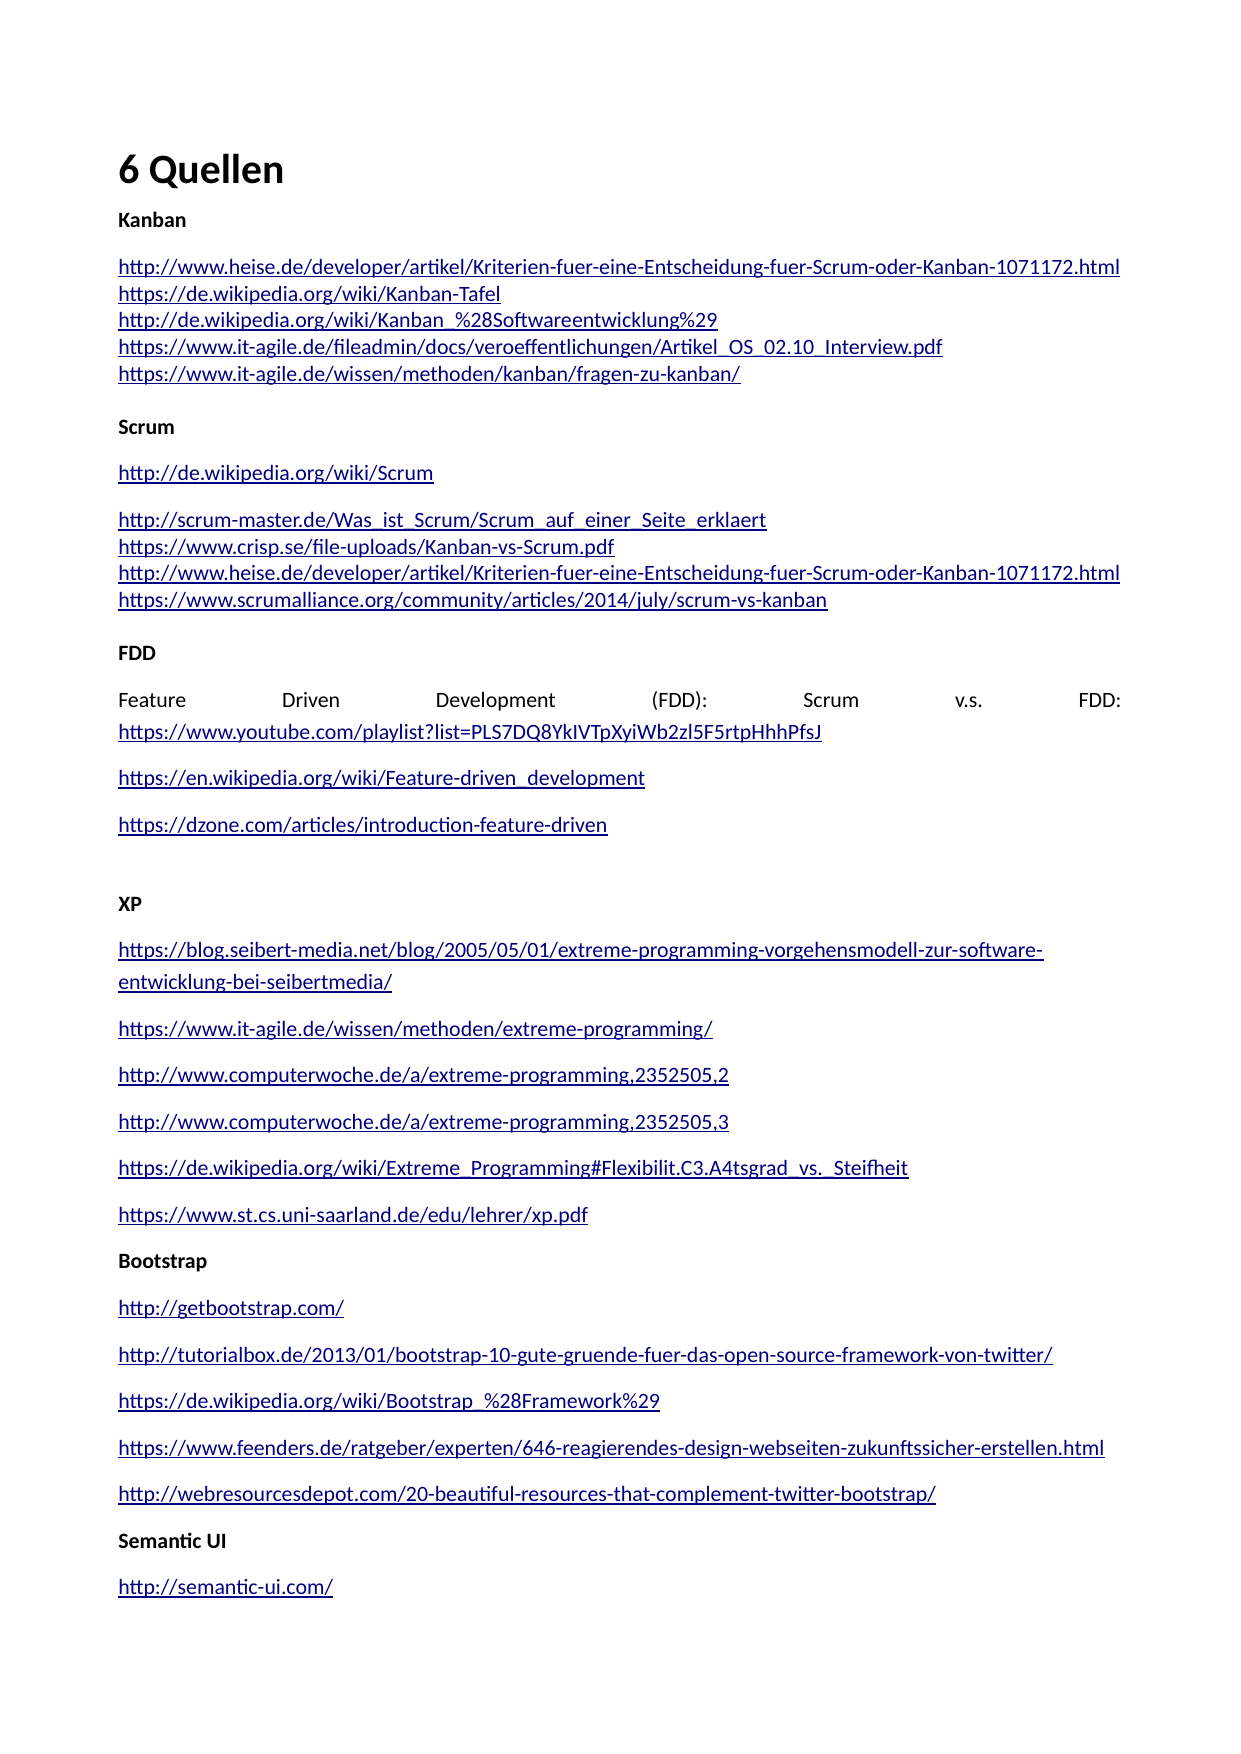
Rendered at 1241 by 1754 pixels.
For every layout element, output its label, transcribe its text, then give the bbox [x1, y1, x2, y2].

text http://www.computerwoche.de/a/extreme-programming,2352505,3 [118, 1108, 1122, 1134]
text http://de.wikipedia.org/wiki/Kanban_%28Softwareentwicklung%29 [118, 306, 1122, 333]
text http://www.computerwoche.de/a/extreme-programming,2352505,2 [118, 1061, 1122, 1088]
text https://de.wikipedia.org/wiki/Extreme_Programming#Flexibilit.C3.A4tsgrad_vs._Steifheit [118, 1154, 1122, 1181]
text XP [118, 890, 1122, 916]
text Semantic UI [118, 1527, 1122, 1554]
text http://tutorialbox.de/2013/01/bootstrap-10-gute-gruende-fuer-das-open-source-framework-von-twitter/ [118, 1341, 1122, 1367]
text http://semantic-ui.com/ [118, 1573, 1122, 1600]
text https://de.wikipedia.org/wiki/Kanban-Tafel [118, 280, 1122, 306]
text https://en.wikipedia.org/wiki/Feature-driven_development [118, 764, 1122, 791]
text https://www.crisp.se/file-uploads/Kanban-vs-Scrum.pdf [118, 533, 1122, 559]
text https://www.feenders.de/ratgeber/experten/646-reagierendes-design-webseiten-zukunftssicher-erstellen.html [118, 1434, 1122, 1461]
text Kanban [118, 206, 1122, 233]
text http://getbootstrap.com/ [118, 1294, 1122, 1321]
text https://www.it-agile.de/wissen/methoden/kanban/fragen-zu-kanban/ [118, 360, 1122, 386]
text https://www.scrumalliance.org/community/articles/2014/july/scrum-vs-kanban [118, 586, 1122, 613]
text https://www.it-agile.de/wissen/methoden/extreme-programming/ [118, 1015, 1122, 1041]
text Scrum [118, 413, 1122, 440]
text http://de.wikipedia.org/wiki/Scrum [118, 459, 1122, 486]
text http://www.heise.de/developer/artikel/Kriterien-fuer-eine-Entscheidung-fuer-Scrum-oder-Kanban-1071172.html [118, 559, 1122, 586]
text http://scrum-master.de/Was_ist_Scrum/Scrum_auf_einer_Seite_erklaert [118, 506, 1122, 533]
text FDD [118, 639, 1122, 666]
text https://de.wikipedia.org/wiki/Bootstrap_%28Framework%29 [118, 1387, 1122, 1414]
text http://webresourcesdepot.com/20-beautiful-resources-that-complement-twitter-bootstrap/ [118, 1480, 1122, 1507]
text Feature Driven Development (FDD): Scrum v.s. FDD: https://www.youtube.com/playlist?list=PLS7DQ8YkIVTpXyiWb2zl5F5rtpHhhPfsJ [118, 686, 1122, 745]
text https://dzone.com/articles/introduction-feature-driven [118, 811, 1122, 870]
text https://www.st.cs.uni-saarland.de/edu/lehrer/xp.pdf [118, 1201, 1122, 1228]
text Bootstrap [118, 1248, 1122, 1274]
subtitle 6 Quellen [118, 143, 1122, 194]
text http://www.heise.de/developer/artikel/Kriterien-fuer-eine-Entscheidung-fuer-Scrum-oder-Kanban-1071172.html [118, 253, 1122, 280]
text https://blog.seibert-media.net/blog/2005/05/01/extreme-programming-vorgehensmodell-zur-software-entwicklung-bei-seibertmedia/ [118, 936, 1122, 995]
text https://www.it-agile.de/fileadmin/docs/veroeffentlichungen/Artikel_OS_02.10_Interview.pdf [118, 333, 1122, 360]
